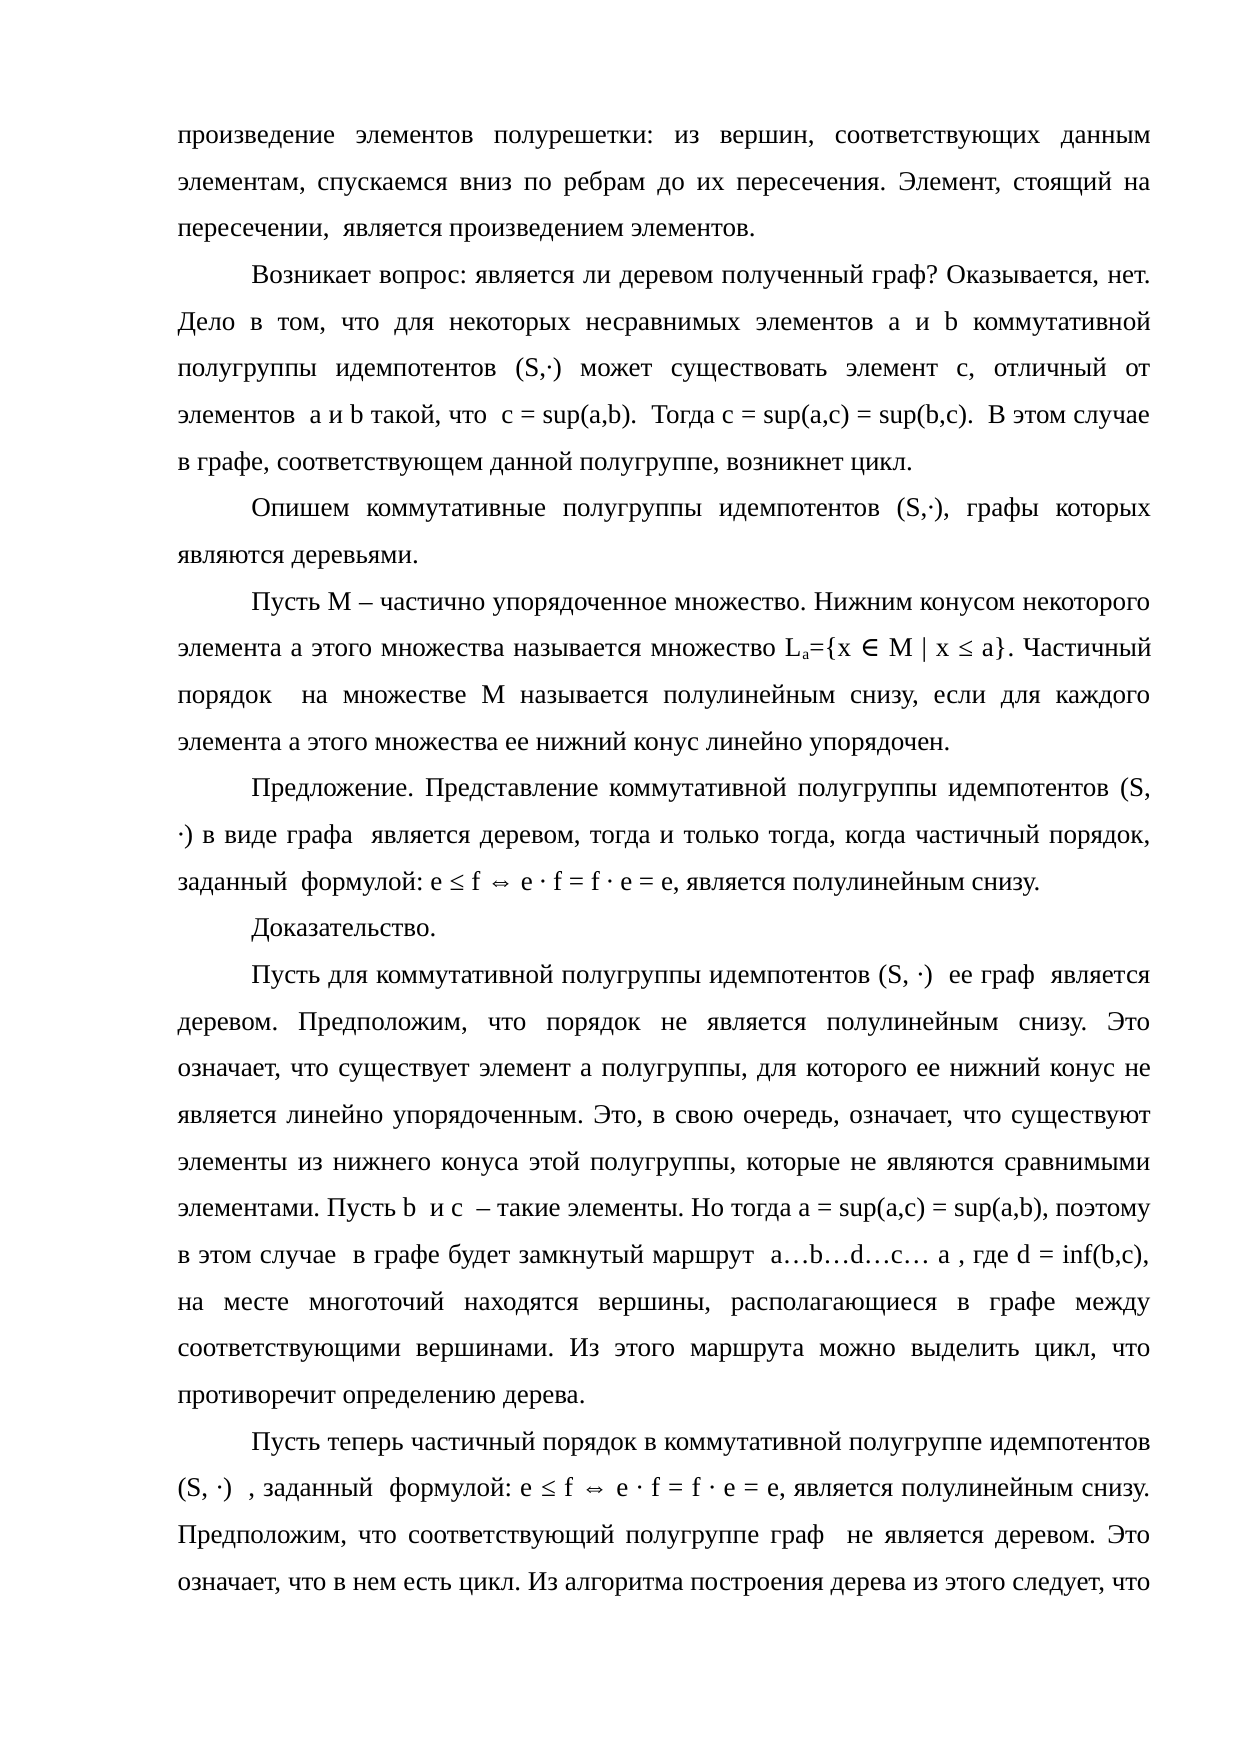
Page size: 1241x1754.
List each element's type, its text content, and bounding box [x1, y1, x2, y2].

text Предложение. Представление коммутативной полугруппы идемпотентов (S, ∙) в виде графа является деревом, тогда и только тогда, когда частичный порядок, заданный формулой: e ≤ f ⇔ e ∙ f = f ∙ e = e, является полулинейным снизу. [177, 771, 1152, 896]
text Возникает вопрос: является ли деревом полученный граф? Оказывается, нет. Дело в том, что для некоторых несравнимых элементов a и b коммутативной полугруппы идемпотентов (S,∙) может существовать элемент c, отличный от элементов a и b такой, что c = sup(a,b). Тогда c = sup(a,c) = sup(b,c). В этом случае в графе, соответствующем данной полугруппе, возникнет цикл. [177, 258, 1152, 476]
text произведение элементов полурешетки: из вершин, соответствующих данным элементам, спускаемся вниз по ребрам до их пересечения. Элемент, стоящий на пересечении, является произведением элементов. [177, 118, 1152, 243]
text Доказательство. [177, 911, 1152, 943]
text Опишем коммутативные полугруппы идемпотентов (S,∙), графы которых являются деревьями. [177, 491, 1152, 569]
text Пусть теперь частичный порядок в коммутативной полугруппе идемпотентов (S, ∙) , заданный формулой: e ≤ f ⇔ e ∙ f = f ∙ e = e, является полулинейным снизу. Предположим, что соответствующий полугруппе граф не является деревом. Это означает, что в нем есть цикл. Из алгоритма построения дерева из этого следует, что [177, 1425, 1152, 1596]
text Пусть M – частично упорядоченное множество. Нижним конусом некоторого элемента a этого множества называется множество La={x ∈ M | x ≤ a}. Частичный порядок на множестве M называется полулинейным снизу, если для каждого элемента a этого множества ее нижний конус линейно упорядочен. [177, 585, 1152, 756]
text Пусть для коммутативной полугруппы идемпотентов (S, ∙) ее граф является деревом. Предположим, что порядок не является полулинейным снизу. Это означает, что существует элемент a полугруппы, для которого ее нижний конус не является линейно упорядоченным. Это, в свою очередь, означает, что существуют элементы из нижнего конуса этой полугруппы, которые не являются сравнимыми элементами. Пусть b и c – такие элементы. Но тогда a = sup(a,c) = sup(a,b), поэтому в этом случае в графе будет замкнутый маршрут a…b…d…c… a , где d = inf(b,c), на месте многоточий находятся вершины, располагающиеся в графе между соответствующими вершинами. Из этого маршрута можно выделить цикл, что противоречит определению дерева. [177, 958, 1152, 1409]
